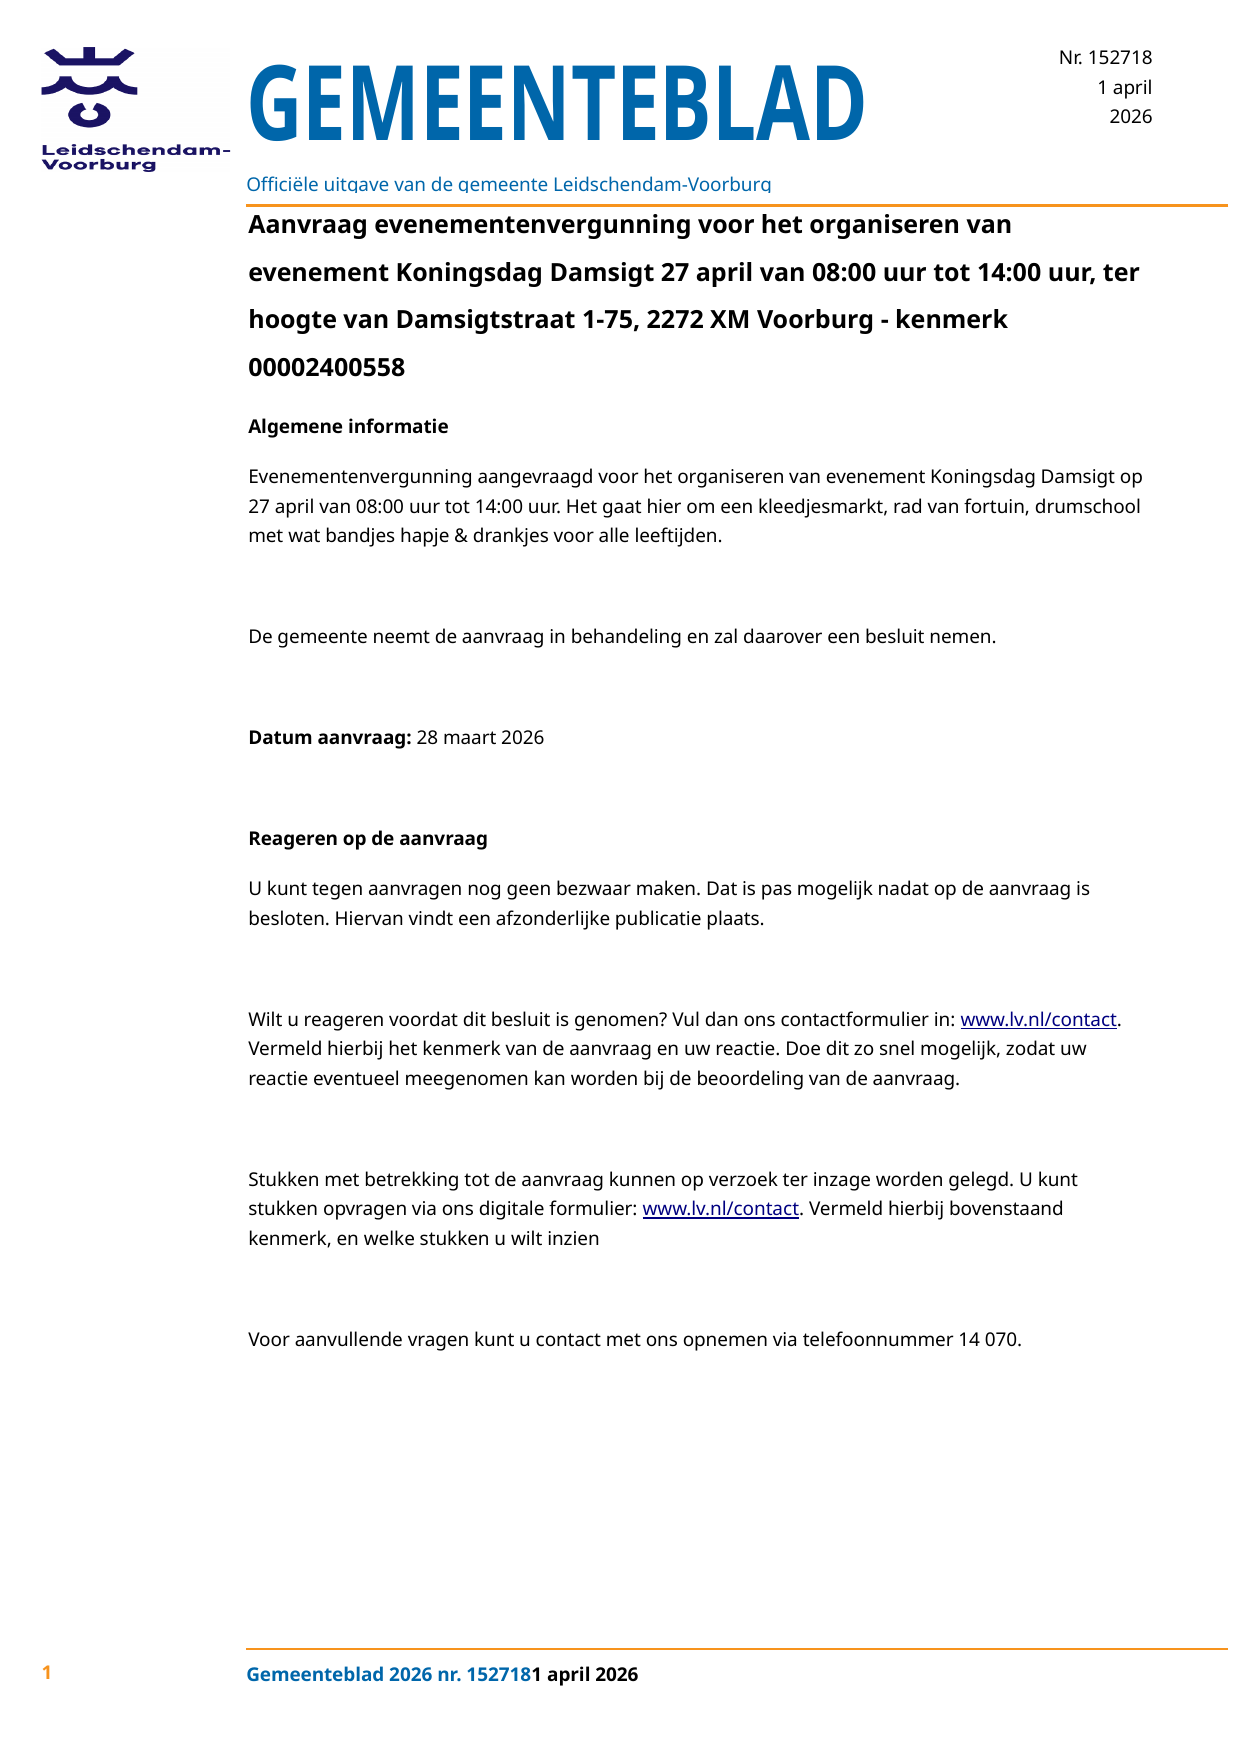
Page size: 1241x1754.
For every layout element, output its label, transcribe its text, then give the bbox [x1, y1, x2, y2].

text Voor aanvullende vragen kunt u contact met ons opnemen via telefoonnummer 14 070. [248, 1326, 1152, 1352]
text Aanvraag evenementenvergunning voor het organiseren van evenement Koningsdag Damsigt 27 april van 08:00 uur tot 14:00 uur, ter hoogte van Damsigtstraat 1-75, 2272 XM Voorburg - kenmerk 00002400558 [248, 207, 1152, 384]
text U kunt tegen aanvragen nog geen bezwaar maken. Dat is pas mogelijk nadat op de aanvraag is besloten. Hiervan vindt een afzonderlijke publicatie plaats. [248, 876, 1152, 931]
picture [41, 47, 231, 172]
text Stukken met betrekking tot de aanvraag kunnen op verzoek ter inzage worden gelegd. U kunt stukken opvragen via ons digitale formulier: www.lv.nl/contact. Vermeld hierbij bovenstaand kenmerk, en welke stukken u wilt inzien [248, 1166, 1152, 1251]
text Algemene informatie [248, 413, 1152, 439]
text Datum aanvraag: 28 maart 2026 [248, 724, 1152, 750]
text Evenementenvergunning aangevraagd voor het organiseren van evenement Koningsdag Damsigt op 27 april van 08:00 uur tot 14:00 uur. Het gaat hier om een kleedjesmarkt, rad van fortuin, drumschool met wat bandjes hapje & drankjes voor alle leeftijden. [248, 463, 1152, 548]
text Reageren op de aanvraag [248, 825, 1152, 851]
text Wilt u reageren voordat dit besluit is genomen? Vul dan ons contactformulier in: www.lv.nl/contact. Vermeld hierbij het kenmerk van de aanvraag en uw reactie. Doe dit zo snel mogelijk, zodat uw reactie eventueel meegenomen kan worden bij de beoordeling van de aanvraag. [248, 1006, 1152, 1091]
text De gemeente neemt de aanvraag in behandeling en zal daarover een besluit nemen. [248, 623, 1152, 649]
